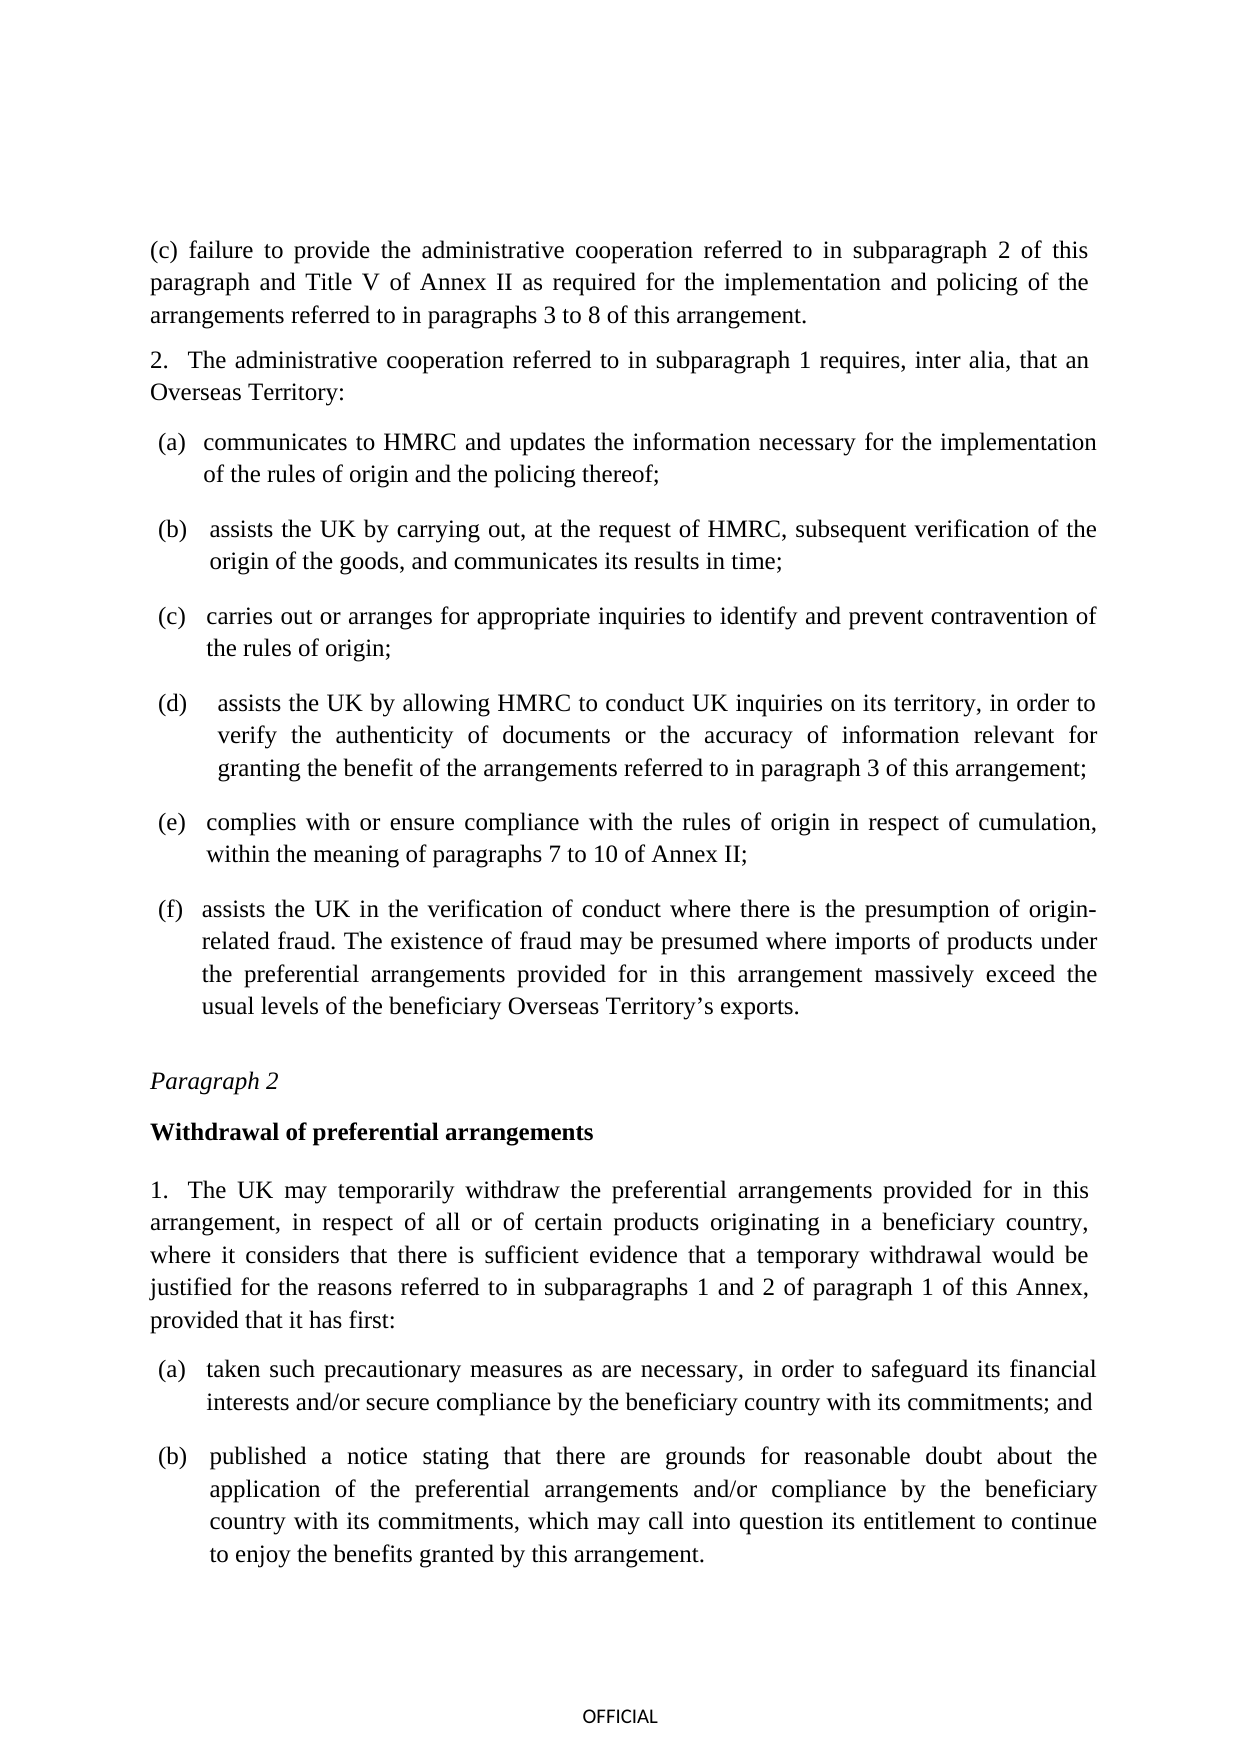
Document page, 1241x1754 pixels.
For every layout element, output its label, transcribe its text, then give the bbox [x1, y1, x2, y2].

text 1. The UK may temporarily withdraw the preferential arrangements provided for in this arrangement, in respect of all or of certain products originating in a beneficiary country, where it considers that there is sufficient evidence that a temporary withdrawal would be justified for the reasons referred to in subparagraphs 1 and 2 of paragraph 1 of this Annex, provided that it has first: [150, 1171, 1090, 1333]
table_header (a) [151, 1335, 198, 1419]
table_header (d) [151, 668, 209, 784]
table_header taken such precautionary measures as are necessary, in order to safeguard its financial interests and/or secure compliance by the beneficiary country with its commitments; and [199, 1335, 1100, 1419]
table_header assists the UK by allowing HMRC to conduct UK inquiries on its territory, in order to verify the authenticity of documents or the accuracy of information relevant for granting the benefit of the arrangements referred to in paragraph 3 of this arrangement; [210, 668, 1100, 784]
text Paragraph 2 [150, 1062, 1090, 1095]
table_header carries out or arranges for appropriate inquiries to identify and prevent contravention of the rules of origin; [199, 581, 1100, 665]
table_header communicates to HMRC and updates the information necessary for the implementation of the rules of origin and the policing thereof; [196, 408, 1100, 491]
table_header (a) [151, 408, 195, 491]
text (c) failure to provide the administrative cooperation referred to in subparagraph 2 of this paragraph and Title V of Annex II as required for the implementation and policing of the arrangements referred to in paragraphs 3 to 8 of this arrangement. [150, 231, 1090, 328]
table_header (c) [151, 581, 198, 665]
table_header published a notice stating that there are grounds for reasonable doubt about the application of the preferential arrangements and/or compliance by the beneficiary country with its commitments, which may call into question its entitlement to continue to enjoy the benefits granted by this arrangement. [202, 1422, 1100, 1571]
table_header assists the UK by carrying out, at the request of HMRC, subsequent verification of the origin of the goods, and communicates its results in time; [202, 495, 1100, 578]
text 2. The administrative cooperation referred to in subparagraph 1 requires, inter alia, that an Overseas Territory: [150, 341, 1090, 406]
table_header (e) [151, 788, 198, 871]
table_header assists the UK in the verification of conduct where there is the presumption of origin-related fraud. The existence of fraud may be presumed where imports of products under the preferential arrangements provided for in this arrangement massively exceed the usual levels of the beneficiary Overseas Territory’s exports. [195, 875, 1100, 1023]
table_header (f) [151, 875, 193, 1023]
table_header (b) [151, 1422, 201, 1571]
text Withdrawal of preferential arrangements [150, 1113, 1090, 1146]
table_header complies with or ensure compliance with the rules of origin in respect of cumulation, within the meaning of paragraphs 7 to 10 of Annex II; [199, 788, 1100, 871]
table_header (b) [151, 495, 201, 578]
